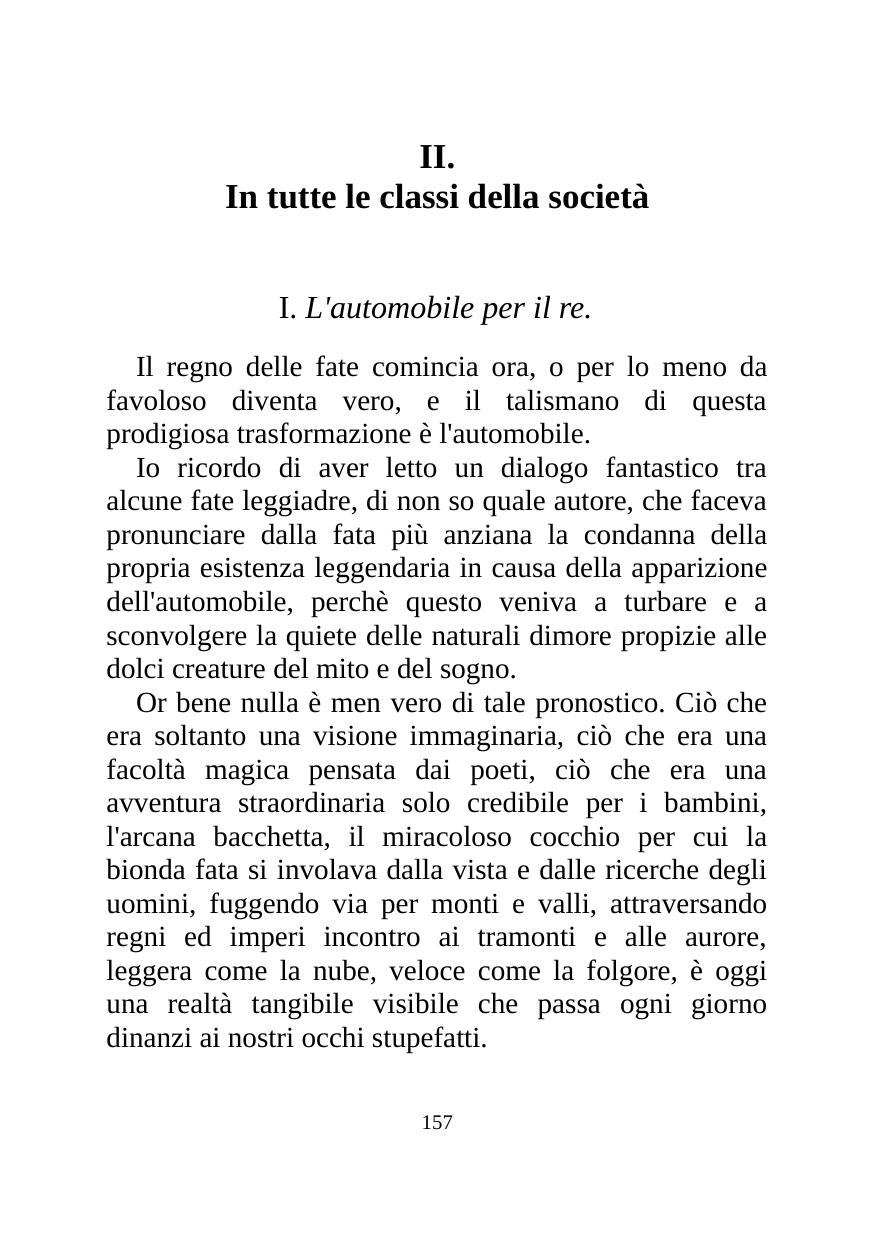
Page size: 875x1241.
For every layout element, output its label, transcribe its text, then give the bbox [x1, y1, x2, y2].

text Il regno delle fate comincia ora, o per lo meno da favoloso diventa vero, e il talismano di questa prodigiosa trasformazione è l'automobile. [106, 349, 768, 450]
text Io ricordo di aver letto un dialogo fantastico tra alcune fate leggiadre, di non so quale autore, che faceva pronunciare dalla fata più anziana la condanna della propria esistenza leggendaria in causa della apparizione dell'automobile, perchè questo veniva a turbare e a sconvolgere la quiete delle naturali dimore propizie alle dolci creature del mito e del sogno. [106, 450, 768, 685]
text Or bene nulla è men vero di tale pronostico. Ciò che era soltanto una visione immaginaria, ciò che era una facoltà magica pensata dai poeti, ciò che era una avventura straordinaria solo credibile per i bambini, l'arcana bacchetta, il miracoloso cocchio per cui la bionda fata si involava dalla vista e dalle ricerche degli uomini, fuggendo via per monti e valli, attraversando regni ed imperi incontro ai tramonti e alle aurore, leggera come la nube, veloce come la folgore, è oggi una realtà tangibile visibile che passa ogni giorno dinanzi ai nostri occhi stupefatti. [106, 685, 768, 1054]
subtitle I. L'automobile per il re. [106, 288, 768, 325]
subtitle II. In tutte le classi della società [106, 136, 768, 216]
